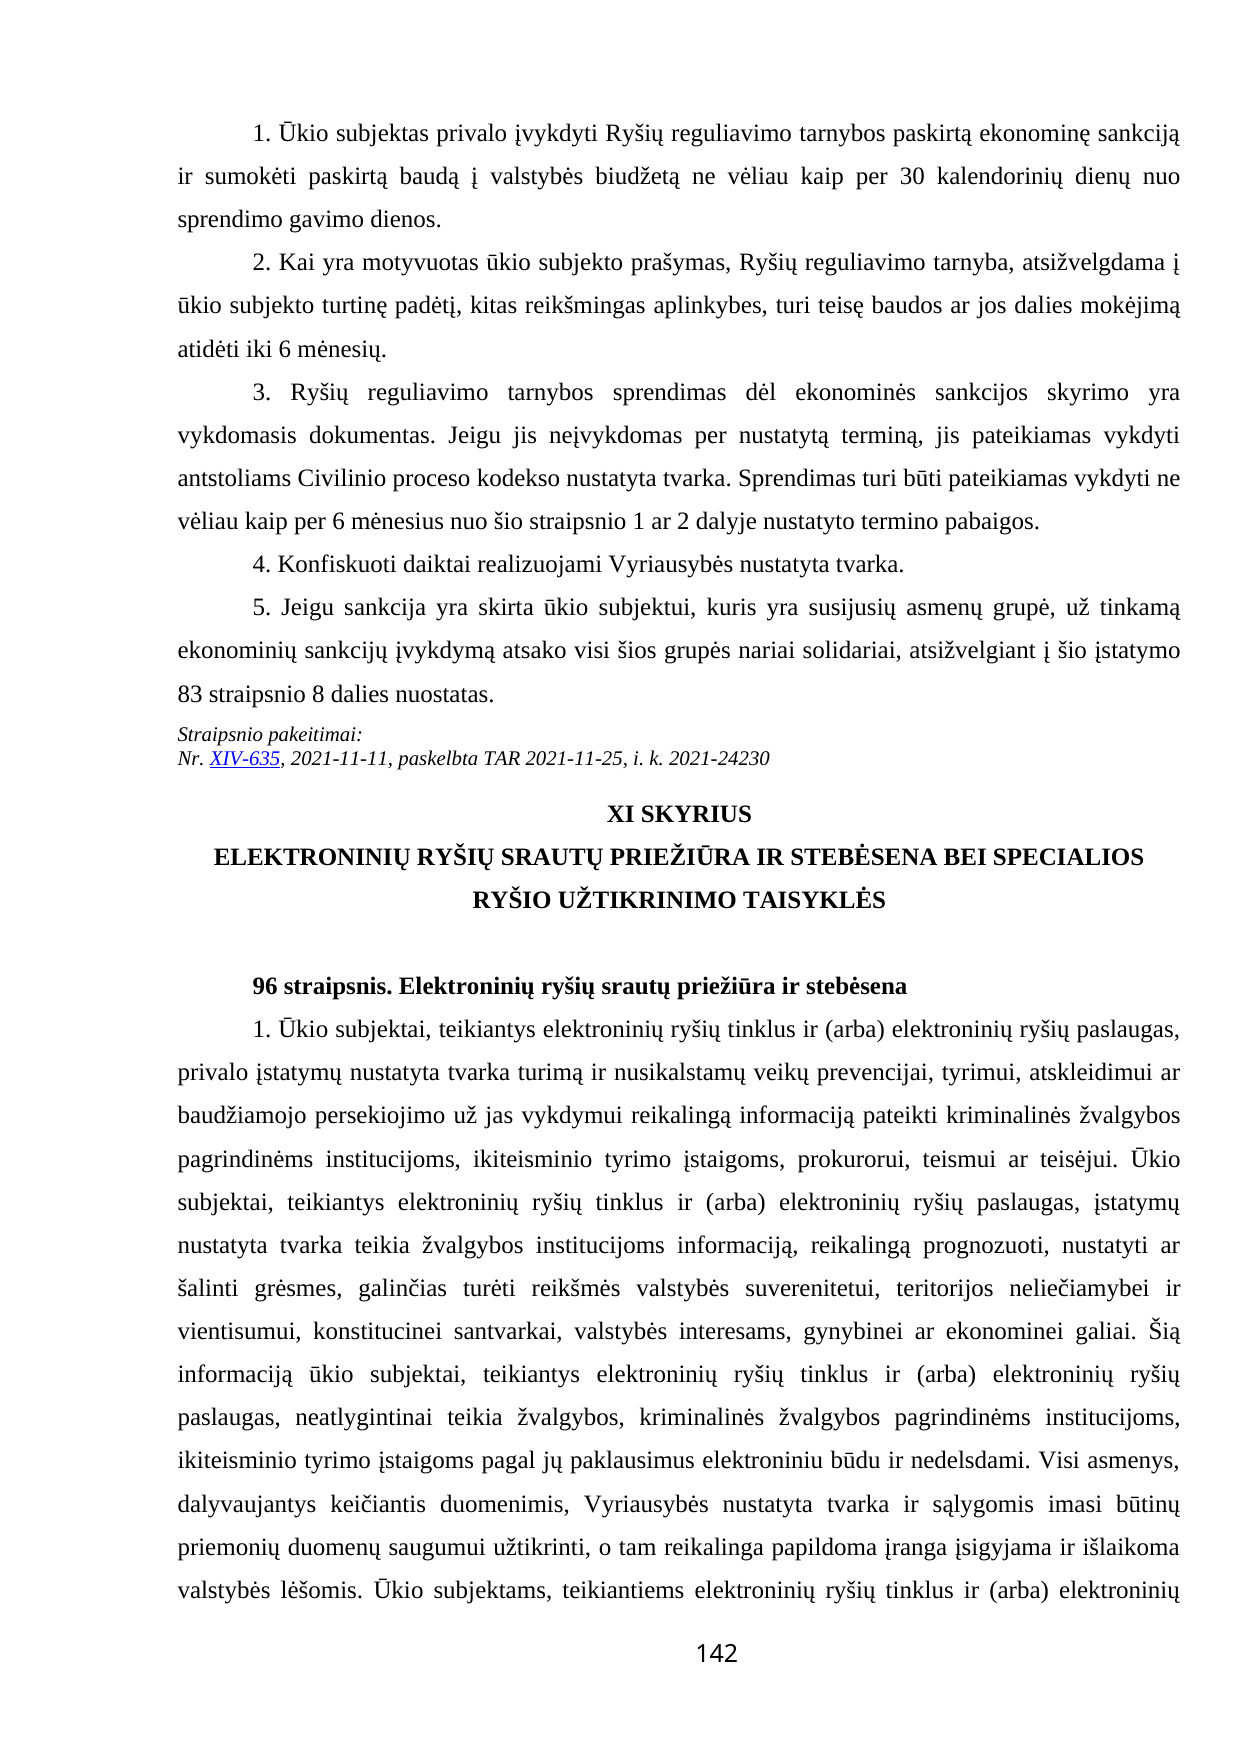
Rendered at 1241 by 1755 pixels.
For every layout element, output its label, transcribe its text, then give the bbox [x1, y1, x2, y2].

text 5. Jeigu sankcija yra skirta ūkio subjektui, kuris yra susijusių asmenų grupė, už tinkamą ekonominių sankcijų įvykdymą atsako visi šios grupės nariai solidariai, atsižvelgiant į šio įstatymo 83 straipsnio 8 dalies nuostatas. [177, 592, 1181, 707]
text Nr. XIV-635, 2021-11-11, paskelbta TAR 2021-11-25, i. k. 2021-24230 [177, 746, 1181, 770]
text 96 straipsnis. Elektroninių ryšių srautų priežiūra ir stebėsena [177, 971, 1181, 1000]
text 1. Ūkio subjektas privalo įvykdyti Ryšių reguliavimo tarnybos paskirtą ekonominę sankciją ir sumokėti paskirtą baudą į valstybės biudžetą ne vėliau kaip per 30 kalendorinių dienų nuo sprendimo gavimo dienos. [177, 118, 1181, 233]
text ELEKTRONINIŲ RYŠIŲ SRAUTŲ PRIEŽIŪRA IR STEBĖSENA BEI SPECIALIOS RYŠIO UŽTIKRINIMO TAISYKLĖS [177, 842, 1181, 914]
text 1. Ūkio subjektai, teikiantys elektroninių ryšių tinklus ir (arba) elektroninių ryšių paslaugas, privalo įstatymų nustatyta tvarka turimą ir nusikalstamų veikų prevencijai, tyrimui, atskleidimui ar baudžiamojo persekiojimo už jas vykdymui reikalingą informaciją pateikti kriminalinės žvalgybos pagrindinėms institucijoms, ikiteisminio tyrimo įstaigoms, prokurorui, teismui ar teisėjui. Ūkio subjektai, teikiantys elektroninių ryšių tinklus ir (arba) elektroninių ryšių paslaugas, įstatymų nustatyta tvarka teikia žvalgybos institucijoms informaciją, reikalingą prognozuoti, nustatyti ar šalinti grėsmes, galinčias turėti reikšmės valstybės suverenitetui, teritorijos neliečiamybei ir vientisumui, konstitucinei santvarkai, valstybės interesams, gynybinei ar ekonominei galiai. Šią informaciją ūkio subjektai, teikiantys elektroninių ryšių tinklus ir (arba) elektroninių ryšių paslaugas, neatlygintinai teikia žvalgybos, kriminalinės žvalgybos pagrindinėms institucijoms, ikiteisminio tyrimo įstaigoms pagal jų paklausimus elektroniniu būdu ir nedelsdami. Visi asmenys, dalyvaujantys keičiantis duomenimis, Vyriausybės nustatyta tvarka ir sąlygomis imasi būtinų priemonių duomenų saugumui užtikrinti, o tam reikalinga papildoma įranga įsigyjama ir išlaikoma valstybės lėšomis. Ūkio subjektams, teikiantiems elektroninių ryšių tinklus ir (arba) elektroninių [177, 1014, 1181, 1604]
text 3. Ryšių reguliavimo tarnybos sprendimas dėl ekonominės sankcijos skyrimo yra vykdomasis dokumentas. Jeigu jis neįvykdomas per nustatytą terminą, jis pateikiamas vykdyti antstoliams Civilinio proceso kodekso nustatyta tvarka. Sprendimas turi būti pateikiamas vykdyti ne vėliau kaip per 6 mėnesius nuo šio straipsnio 1 ar 2 dalyje nustatyto termino pabaigos. [177, 377, 1181, 535]
text XI SKYRIUS [177, 799, 1181, 827]
text Straipsnio pakeitimai: [177, 722, 1181, 746]
text 2. Kai yra motyvuotas ūkio subjekto prašymas, Ryšių reguliavimo tarnyba, atsižvelgdama į ūkio subjekto turtinę padėtį, kitas reikšmingas aplinkybes, turi teisę baudos ar jos dalies mokėjimą atidėti iki 6 mėnesių. [177, 247, 1181, 362]
text 4. Konfiskuoti daiktai realizuojami Vyriausybės nustatyta tvarka. [177, 549, 1181, 578]
